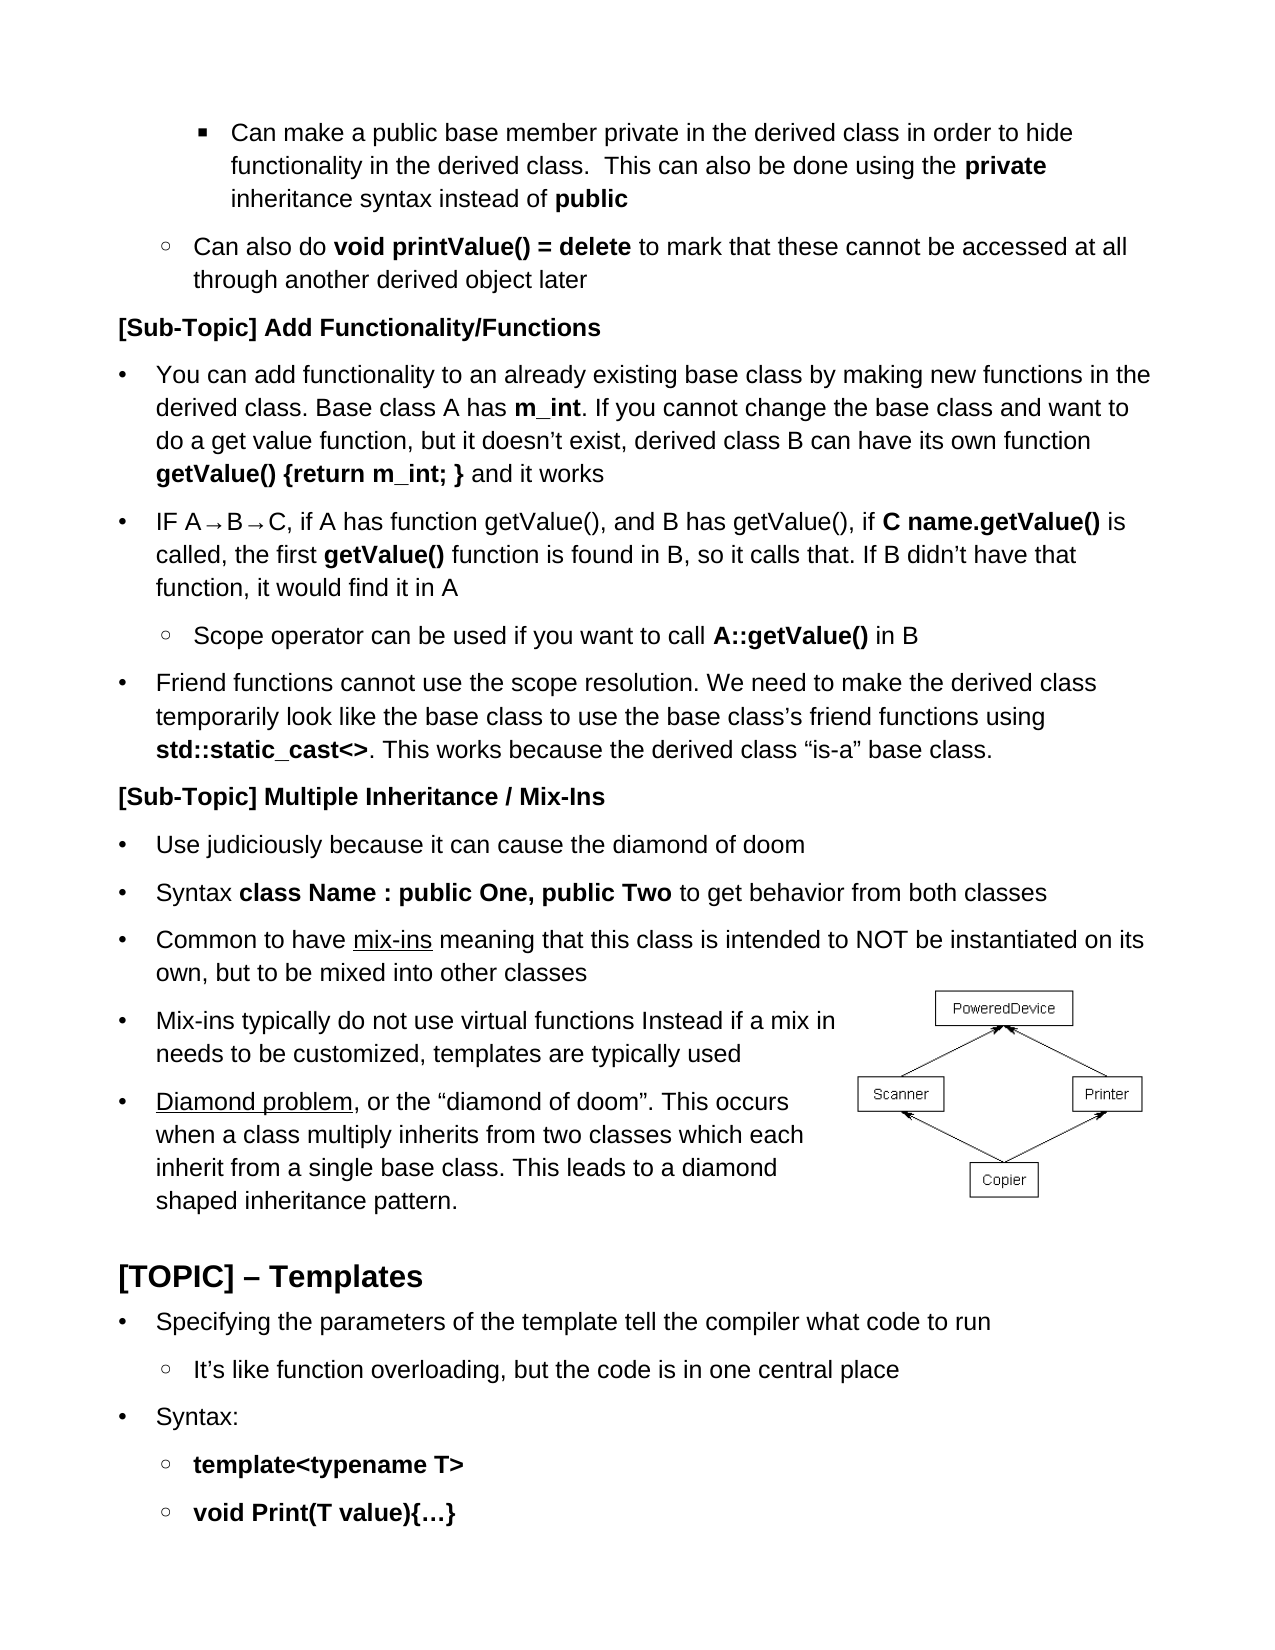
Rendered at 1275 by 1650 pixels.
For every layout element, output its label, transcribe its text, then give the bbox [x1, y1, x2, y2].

list Scope operator can be used if you want to call A::getValue() in B [156, 621, 1157, 649]
text [Sub-Topic] Multiple Inheritance / Mix-Ins [118, 782, 1157, 811]
list Use judiciously because it can cause the diamond of doom [118, 830, 1157, 859]
list It’s like function overloading, but the code is in one central place [156, 1354, 1157, 1383]
list Can also do void printValue() = delete to mark that these cannot be accessed at all through another derived object later [156, 232, 1157, 294]
list IF A→B→C, if A has function getValue(), and B has getValue(), if C name.getValue() is called, the first getValue() function is found in B, so it calls that. If B didn’t have that function, it would find it in A [118, 507, 1157, 602]
list void Print(T value){…} [156, 1498, 1157, 1527]
subtitle [TOPIC] – Templates [118, 1258, 1157, 1294]
list Friend functions cannot use the scope resolution. We need to make the derived class temporarily look like the base class to use the base class’s friend functions using std::static_cast<>. This works because the derived class “is-a” base class. [118, 668, 1157, 763]
list Can make a public base member private in the derived class in order to hide functionality in the derived class. This can also be done using the private inheritance syntax instead of public [193, 118, 1157, 213]
list Syntax class Name : public One, public Two to get behavior from both classes [118, 877, 1157, 906]
list Mix-ins typically do not use virtual functions Instead if a mix in needs to be customized, templates are typically used [118, 1006, 846, 1068]
text [Sub-Topic] Add Functionality/Functions [118, 313, 1157, 341]
list You can add functionality to an already existing base class by making new functions in the derived class. Base class A has m_int. If you cannot change the base class and want to do a get value function, but it doesn’t exist, derived class B can have its own function getValue() {return m_int; } and it works [118, 360, 1157, 488]
picture [846, 978, 1153, 1207]
list Syntax: [118, 1402, 1157, 1431]
list template<typename T> [156, 1450, 1157, 1479]
list Specifying the parameters of the template tell the compiler what code to run [118, 1307, 1157, 1336]
list Common to have mix-ins meaning that this class is intended to NOT be instantiated on its own, but to be mixed into other classes [118, 925, 1157, 987]
list Diamond problem, or the “diamond of doom”. This occurs when a class multiply inherits from two classes which each inherit from a single base class. This leads to a diamond shaped inheritance pattern. [118, 1087, 1157, 1214]
